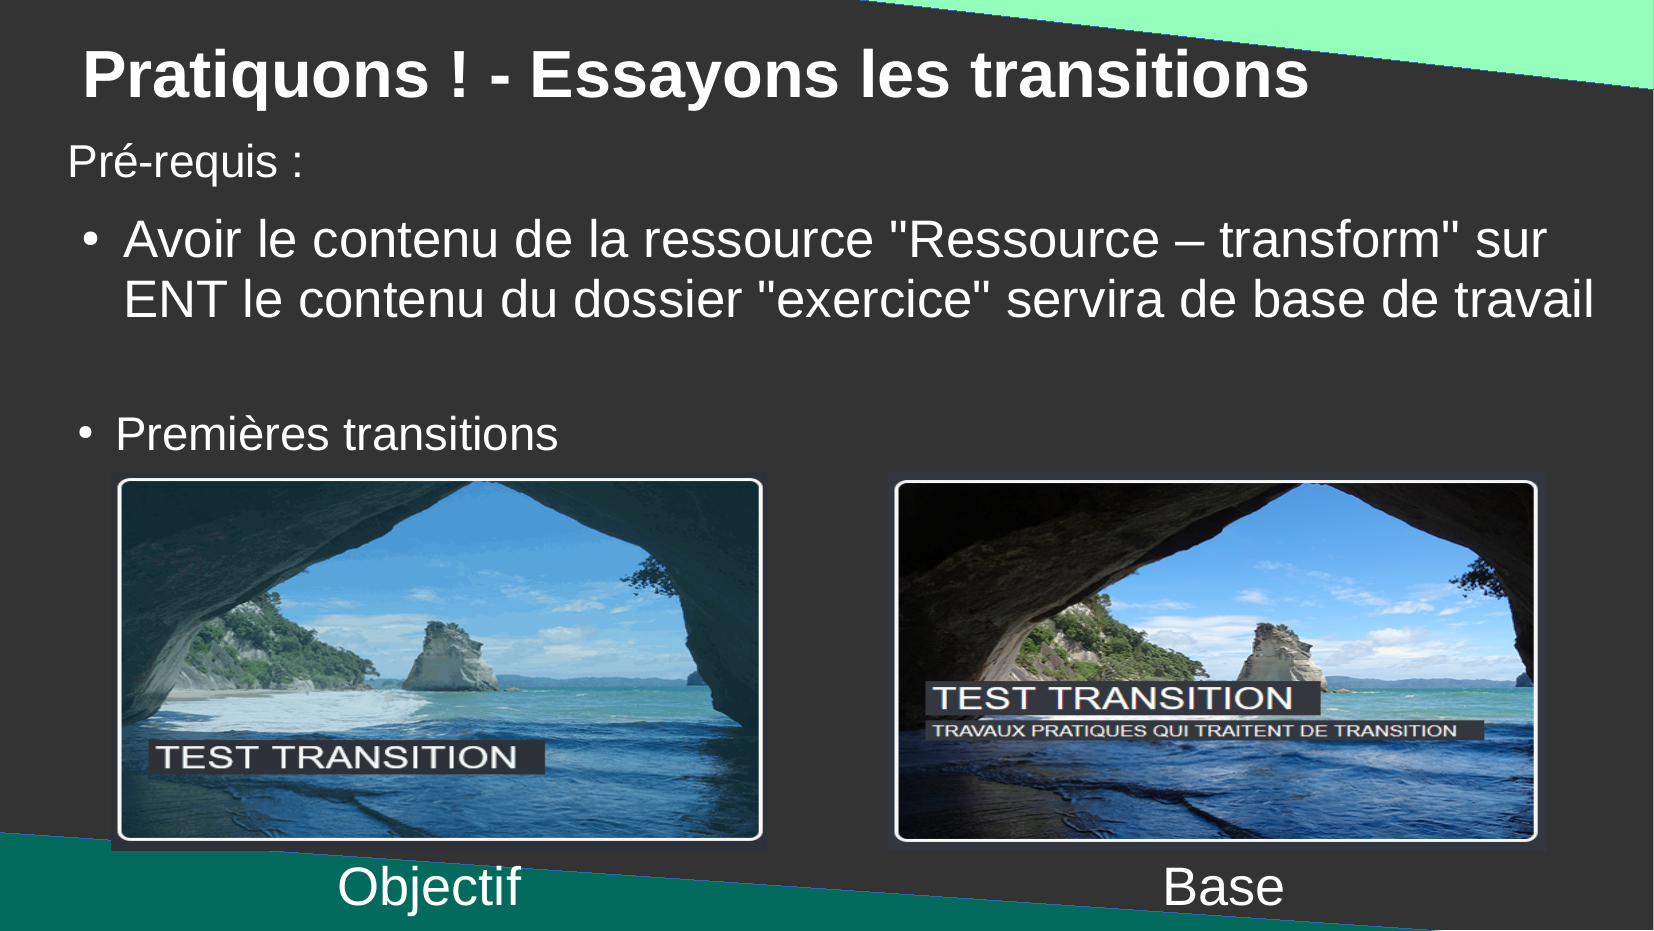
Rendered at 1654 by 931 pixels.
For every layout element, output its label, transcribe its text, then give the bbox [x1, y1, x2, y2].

title Objectif [291, 856, 567, 917]
title Base [1086, 856, 1362, 917]
title Pratiquons ! - Essayons les transitions [82, 37, 1630, 150]
list Premières transitions [64, 407, 1589, 461]
picture [888, 472, 1546, 851]
list Pré-requis : Avoir le contenu de la ressource "Ressource – transform" sur ENT le contenu du dossier "exercice" servira de base de travail [67, 135, 1607, 390]
picture [111, 472, 767, 851]
text_box [860, 0, 1654, 90]
